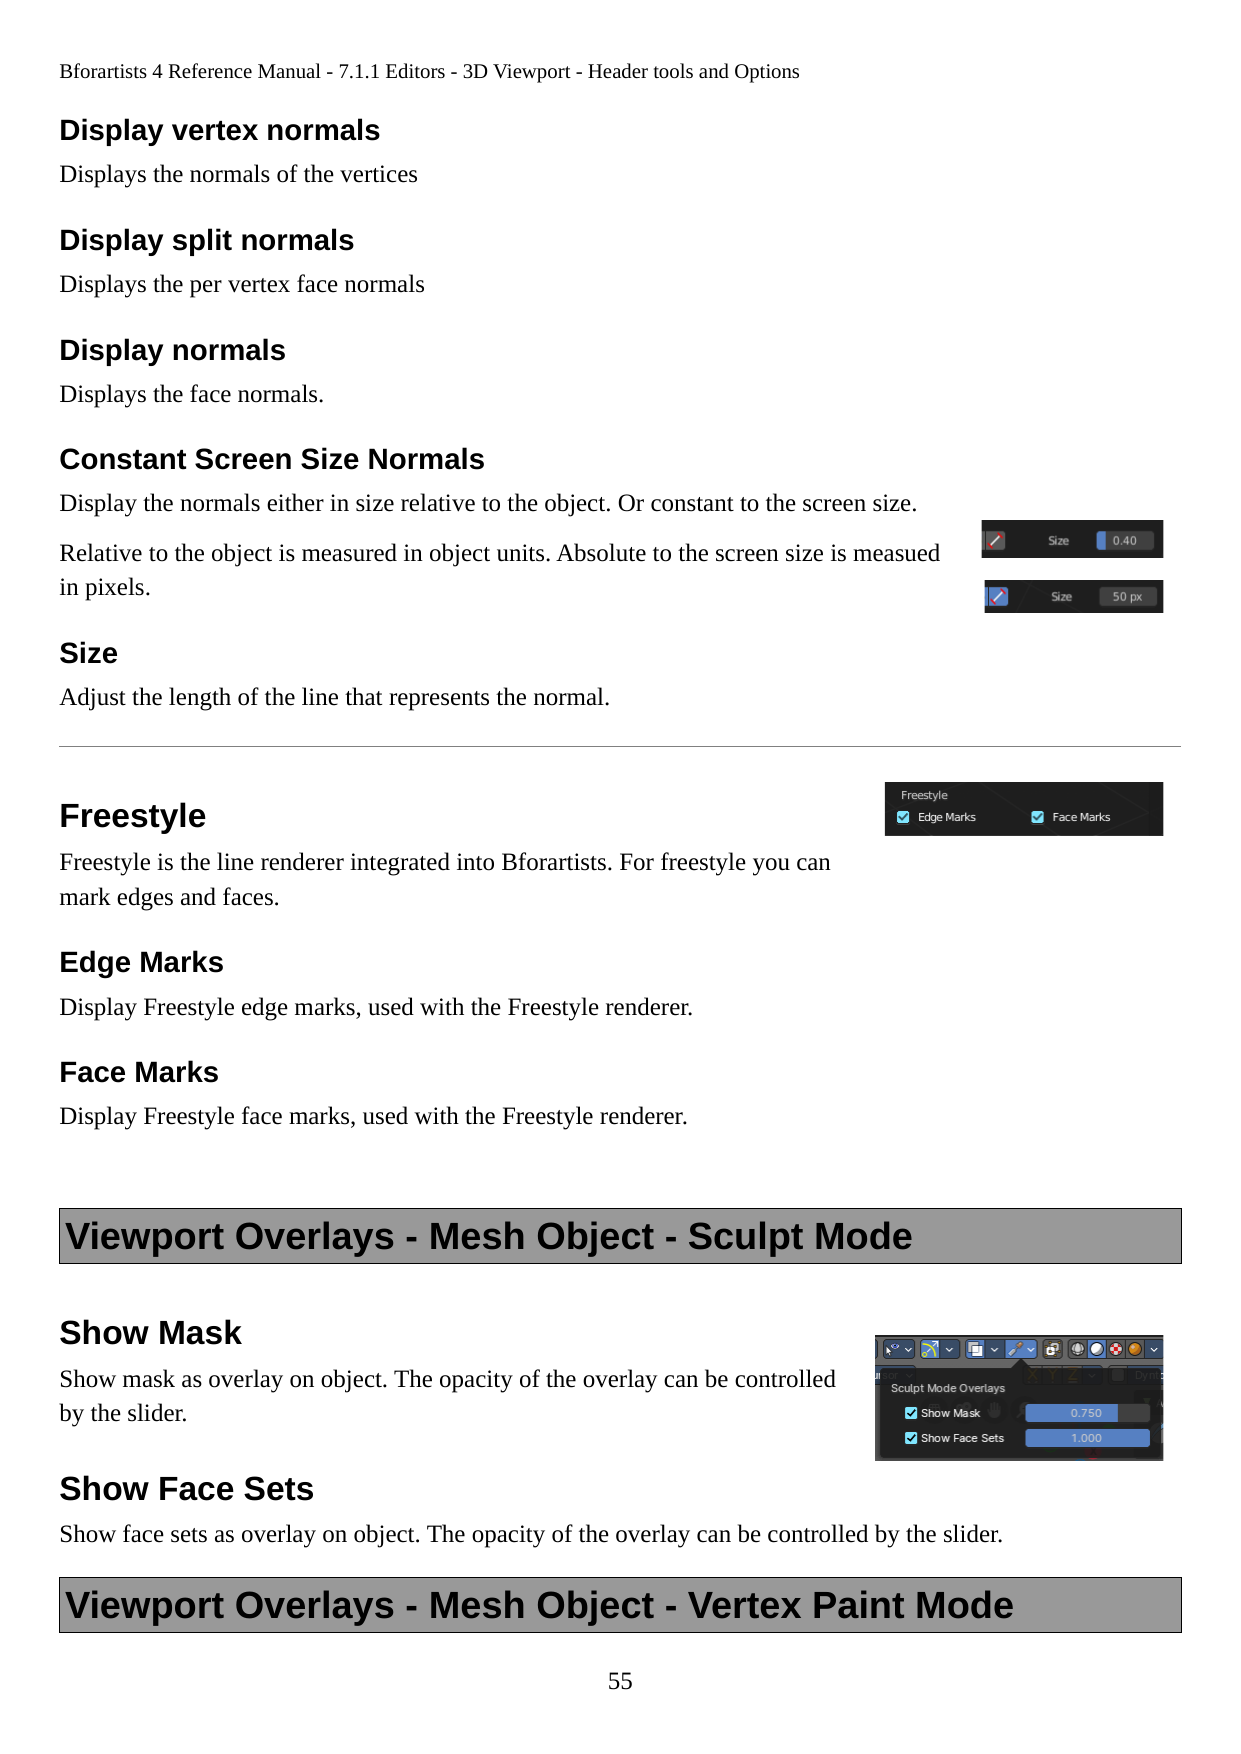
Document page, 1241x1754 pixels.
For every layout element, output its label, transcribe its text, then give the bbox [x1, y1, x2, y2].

subtitle Constant Screen Size Normals [59, 442, 1181, 476]
text Adjust the length of the line that represents the normal. [59, 682, 1181, 711]
subtitle Display vertex normals [59, 113, 1181, 146]
text Display the normals either in size relative to the object. Or constant to the screen size. [59, 488, 1181, 517]
picture [875, 1335, 1164, 1461]
text Show mask as overlay on object. The opacity of the overlay can be controlled by the slider. [59, 1364, 875, 1427]
text Displays the per vertex face normals [59, 269, 1181, 297]
subtitle Show Face Sets [59, 1468, 1181, 1507]
table_header Viewport Overlays - Mesh Object - Vertex Paint Mode [60, 1578, 1181, 1632]
subtitle Display split normals [59, 222, 1181, 256]
text Show face sets as overlay on object. The opacity of the overlay can be controlled by the slider. [59, 1519, 1181, 1548]
text Relative to the object is measured in object units. Absolute to the screen size is measued in pixels. [59, 538, 1181, 601]
subtitle Edge Marks [59, 945, 1181, 979]
text Displays the face normals. [59, 379, 1181, 407]
subtitle [1164, 796, 1181, 835]
table_header Viewport Overlays - Mesh Object - Sculpt Mode [60, 1209, 1181, 1263]
subtitle Size [59, 636, 1181, 669]
subtitle Display normals [59, 332, 1181, 366]
subtitle Freestyle [59, 796, 884, 835]
text Display Freestyle edge marks, used with the Freestyle renderer. [59, 992, 1181, 1020]
text Freestyle is the line renderer integrated into Bforartists. For freestyle you can mark edges and faces. [59, 847, 1181, 910]
subtitle Show Mask [59, 1313, 1181, 1352]
text Displays the normals of the vertices [59, 159, 1181, 188]
subtitle Face Marks [59, 1055, 1181, 1089]
text Display Freestyle face marks, used with the Freestyle renderer. [59, 1101, 1181, 1130]
picture [981, 520, 1164, 558]
